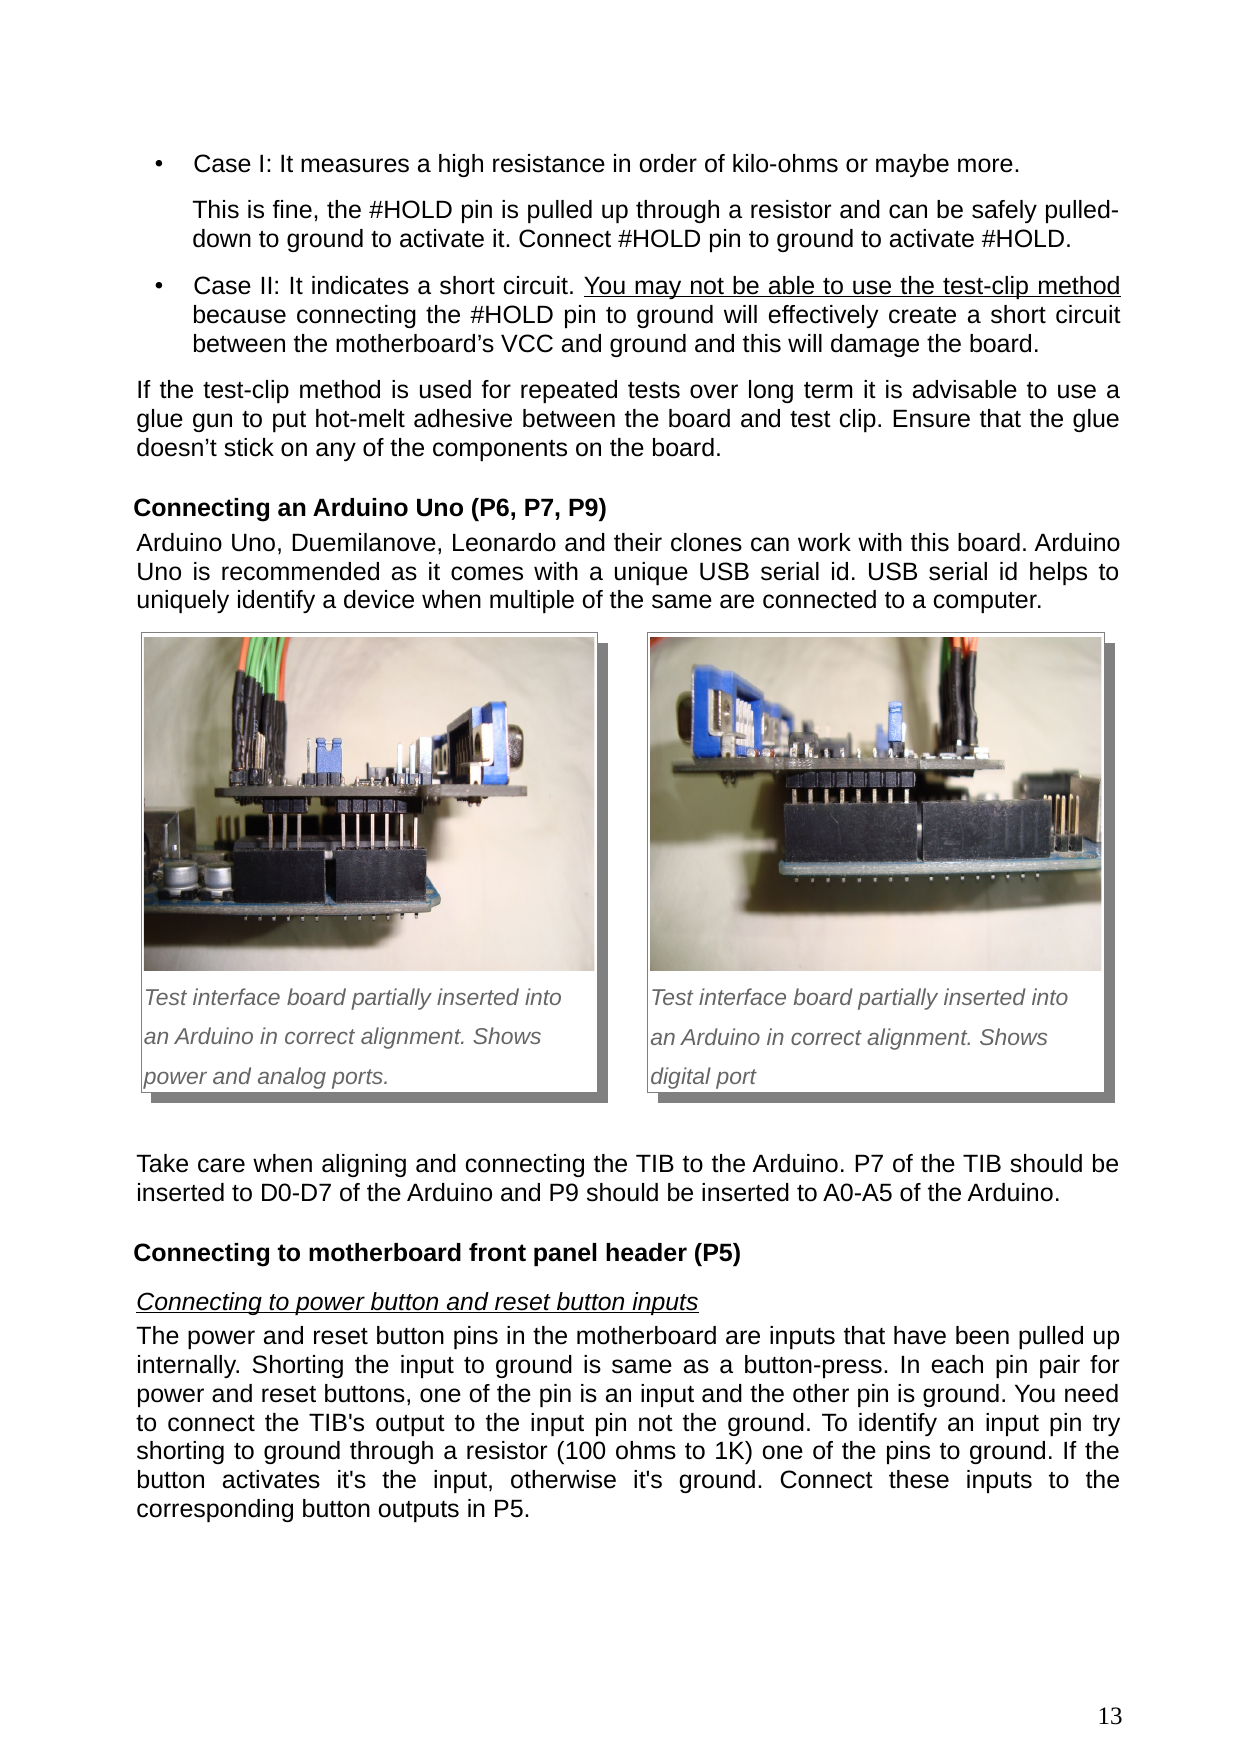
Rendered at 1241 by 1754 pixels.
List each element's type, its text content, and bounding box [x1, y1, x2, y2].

text Test interface board partially inserted into an Arduino in correct alignment. Shows digital port [650, 971, 1101, 1089]
text Take care when aligning and connecting the TIB to the Arduino. P7 of the TIB should be inserted to D0-D7 of the Arduino and P9 should be inserted to A0-A5 of the Arduino. [136, 1149, 1122, 1207]
text Test interface board partially inserted into an Arduino in correct alignment. Shows power and analog ports. [144, 971, 594, 1089]
picture [143, 637, 595, 971]
text Arduino Uno, Duemilanove, Leonardo and their clones can work with this board. Arduino Uno is recommended as it comes with a unique USB serial id. USB serial id helps to uniquely identify a device when multiple of the same are connected to a computer. [136, 528, 1122, 614]
subtitle Connecting an Arduino Uno (P6, P7, P9) [133, 493, 1122, 521]
text If the test-clip method is used for repeated tests over long term it is advisable to use a glue gun to put hot-melt adhesive between the board and test clip. Ensure that the glue doesn’t stick on any of the components on the board. [136, 375, 1122, 462]
subtitle Connecting to motherboard front panel header (P5) [133, 1238, 1122, 1267]
text The power and reset button pins in the motherboard are inputs that have been pulled up internally. Shorting the input to ground is same as a button-press. In each pin pair for power and reset buttons, one of the pin is an input and the other pin is ground. You need to connect the TIB's output to the input pin not the ground. To identify an input pin try shorting to ground through a resistor (100 ohms to 1K) one of the pins to ground. If the button activates it's the input, otherwise it's ground. Connect these inputs to the corresponding button outputs in P5. [136, 1321, 1122, 1523]
list This is fine, the #HOLD pin is pulled up through a resistor and can be safely pulled-down to ground to activate it. Connect #HOLD pin to ground to activate #HOLD. [154, 196, 1122, 253]
picture [650, 637, 1102, 971]
list Case I: It measures a high resistance in order of kilo-ohms or maybe more. [154, 149, 1122, 177]
list Case II: It indicates a short circuit. You may not be able to use the test-clip method because connecting the #HOLD pin to ground will effectively create a short circuit between the motherboard’s VCC and ground and this will damage the board. [154, 271, 1122, 357]
subtitle Connecting to power button and reset button inputs [136, 1287, 1122, 1315]
